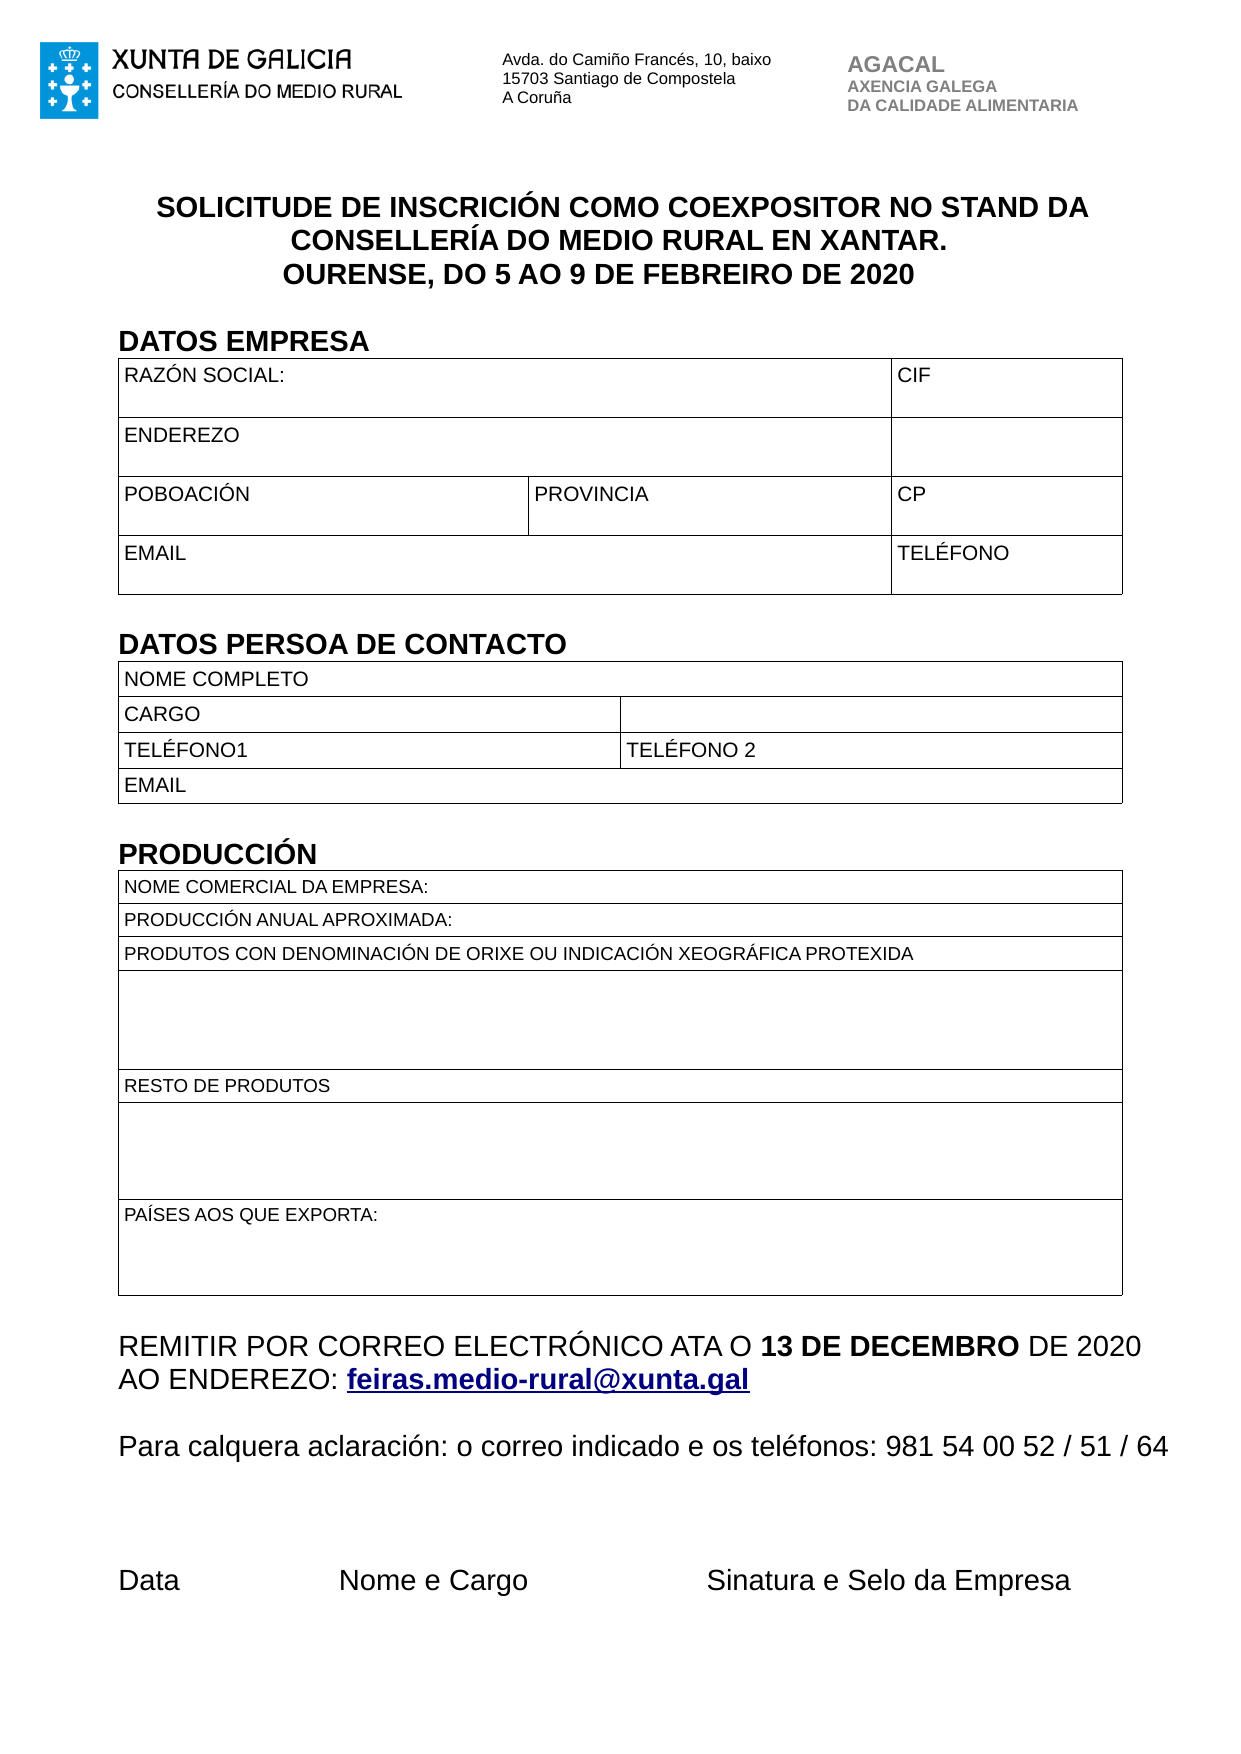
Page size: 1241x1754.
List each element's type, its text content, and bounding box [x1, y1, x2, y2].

table_cell PAÍSES AOS QUE EXPORTA: [119, 1200, 1122, 1295]
picture [65, 64, 73, 71]
table_cell TELÉFONO [892, 536, 1122, 594]
table_cell [892, 418, 1122, 476]
table_cell PRODUCCIÓN ANUAL APROXIMADA: [119, 904, 1122, 936]
text SOLICITUDE DE INSCRICIÓN COMO COEXPOSITOR NO STAND DA CONSELLERÍA DO MEDIO RURAL EN XANTAR. [124, 190, 1122, 257]
table_cell [119, 971, 1122, 1069]
table_cell ENDEREZO [119, 418, 891, 476]
table_cell EMAIL [119, 536, 891, 594]
table_header RAZÓN SOCIAL: [119, 359, 891, 417]
table_cell PRODUTOS CON DENOMINACIÓN DE ORIXE OU INDICACIÓN XEOGRÁFICA PROTEXIDA [119, 937, 1122, 969]
picture [83, 64, 90, 71]
picture [49, 81, 57, 89]
picture [83, 98, 90, 105]
table_cell POBOACIÓN [119, 477, 528, 535]
picture [83, 81, 90, 89]
text Para calquera aclaración: o correo indicado e os teléfonos: 981 54 00 52 / 51 / 64 [118, 1429, 1187, 1463]
picture [49, 98, 57, 105]
text DATOS PERSOA DE CONTACTO [118, 627, 1187, 661]
text PRODUCCIÓN [118, 837, 1187, 870]
table_cell CP [892, 477, 1122, 535]
table_cell TELÉFONO 2 [621, 733, 1122, 767]
text DATOS EMPRESA [118, 324, 1187, 357]
picture [49, 64, 57, 71]
text Data Nome e Cargo Sinatura e Selo da Empresa [118, 1563, 1187, 1597]
table_cell CARGO [119, 697, 620, 732]
table_header NOME COMPLETO [119, 662, 1122, 696]
picture [61, 75, 79, 111]
text REMITIR POR CORREO ELECTRÓNICO ATA O 13 DE DECEMBRO DE 2020 AO ENDEREZO: feiras.medio-rural@xunta.gal [118, 1329, 1187, 1396]
table_cell [119, 1103, 1122, 1198]
table_header CIF [892, 359, 1122, 417]
table_cell TELÉFONO1 [119, 733, 620, 767]
picture [99, 42, 402, 119]
table_header NOME COMERCIAL DA EMPRESA: [119, 871, 1122, 903]
table_cell [621, 697, 1122, 732]
table_cell PROVINCIA [529, 477, 891, 535]
table_cell EMAIL [119, 769, 1122, 803]
table_cell RESTO DE PRODUTOS [119, 1070, 1122, 1102]
text OURENSE, DO 5 AO 9 DE FEBREIRO DE 2020 [11, 257, 1186, 290]
